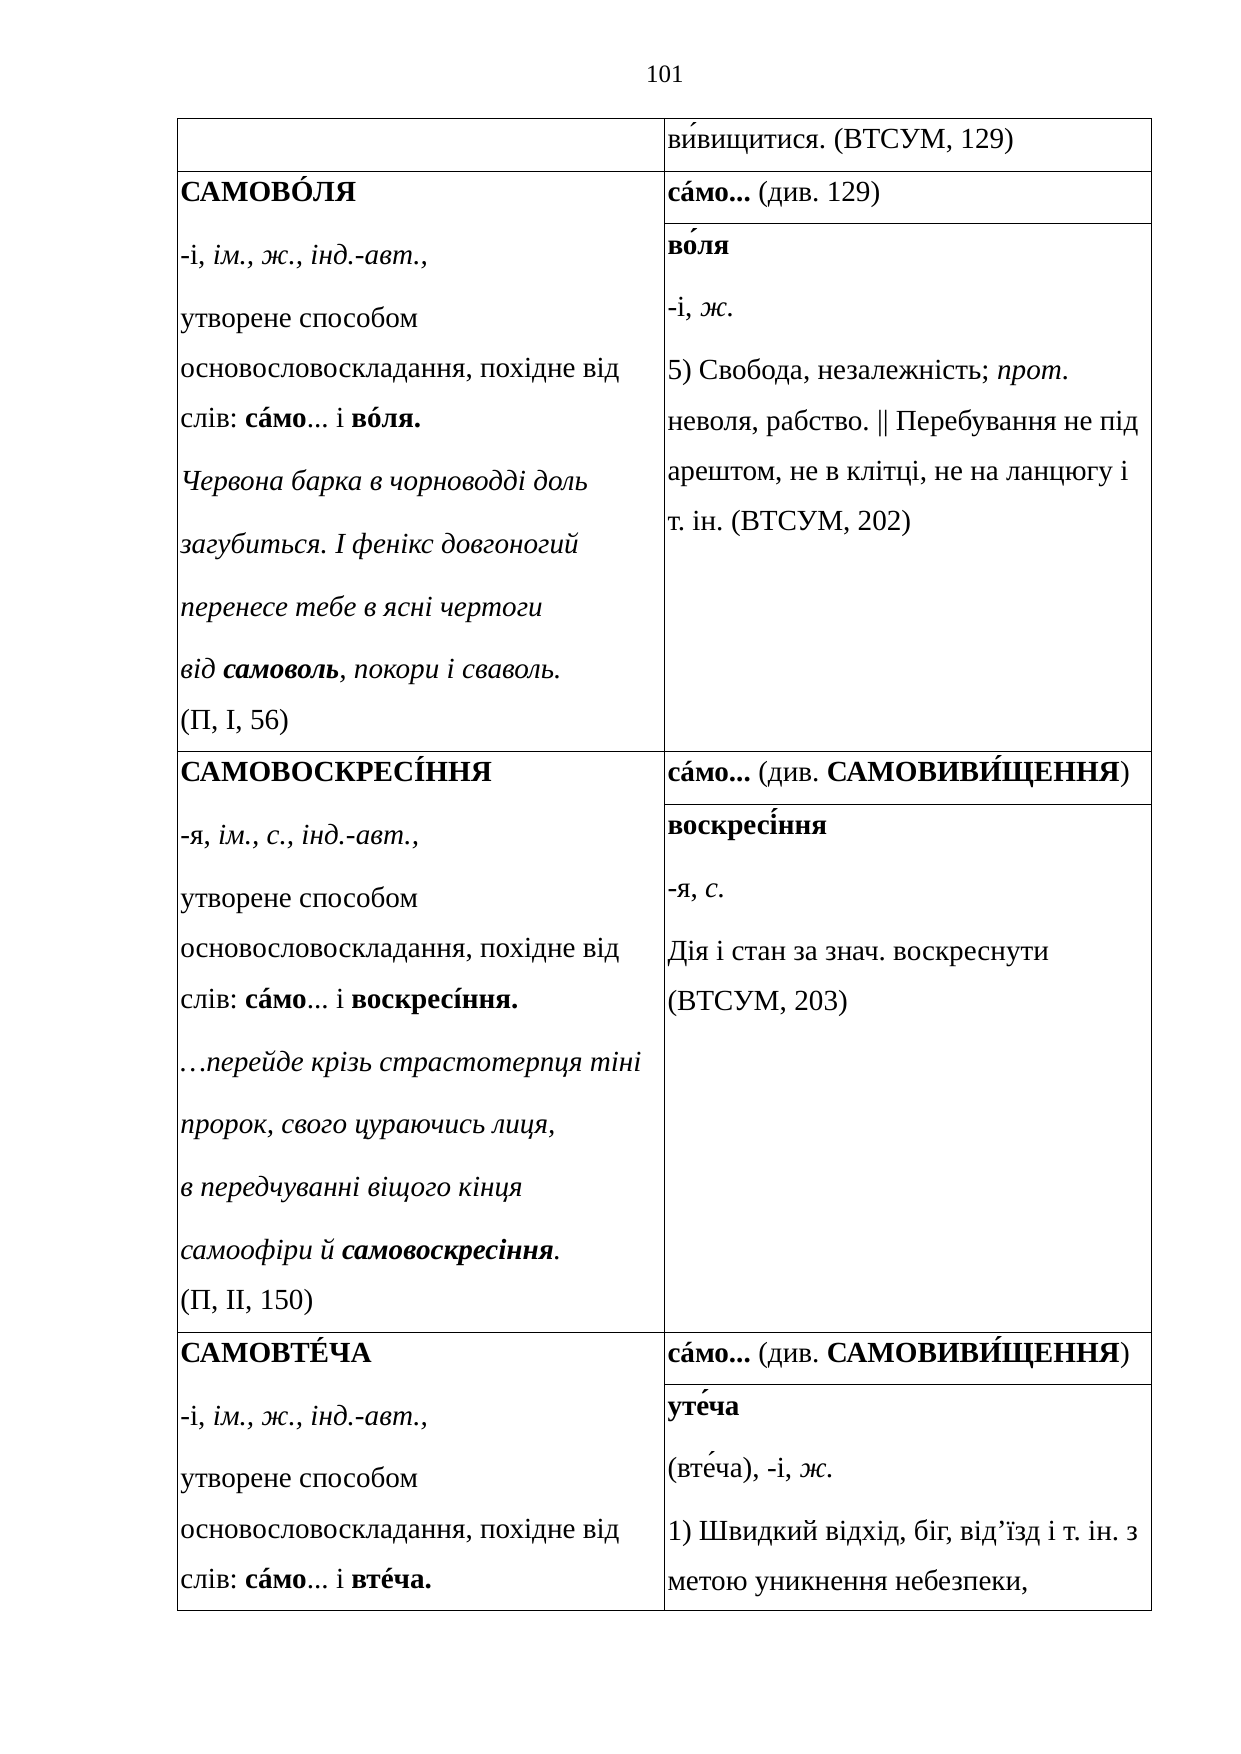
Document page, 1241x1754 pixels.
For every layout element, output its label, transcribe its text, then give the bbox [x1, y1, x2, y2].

table_cell САМОВÓЛЯ -і, ім., ж., інд.-авт., утворене способом основословоскладання, похідне від слів: сáмо... і вóля. Червона барка в чорноводді доль загубиться. І фенікс довгоногий перенесе тебе в ясні чертоги від самоволь, покори і сваволь. (П, І, 56) [178, 172, 664, 751]
table_cell воскресі́ння -я, с. Дія і стан за знач. воскреснути (ВТСУМ, 203) [665, 805, 1151, 1331]
table_cell САМОВТÉЧА -і, ім., ж., інд.-авт., утворене способом основословоскладання, похідне від слів: сáмо... і втéча. [178, 1333, 664, 1610]
table_cell [178, 119, 664, 171]
table_cell САМОВОСКРЕСÍННЯ -я, ім., с., інд.-авт., утворене способом основословоскладання, похідне від слів: сáмо... і воскресíння. …перейде крізь страстотерпця тіні пророк, свого цураючись лиця, в передчуванні віщого кінця самоофіри й самовоскресіння. (П, ІІ, 150) [178, 752, 664, 1331]
table_cell уте́ча (вте́ча), -і, ж. 1) Швидкий відхід, біг, від’їзд і т. ін. з метою уникнення небезпеки, [665, 1385, 1151, 1610]
table_cell сáмо... (див. 129) [665, 172, 1151, 223]
table_cell сáмо... (див. САМОВИВИ́ЩЕННЯ) [665, 752, 1151, 804]
table_cell сáмо... (див. САМОВИВИ́ЩЕННЯ) [665, 1333, 1151, 1384]
table_cell во́ля -і, ж. 5) Свобода, незалежність; прот. неволя, рабство. || Перебування не під арештом, не в клітці, не на ланцюгу і т. ін. (ВТСУМ, 202) [665, 224, 1151, 751]
table_cell ви́вищитися. (ВТСУМ, 129) [665, 119, 1151, 171]
